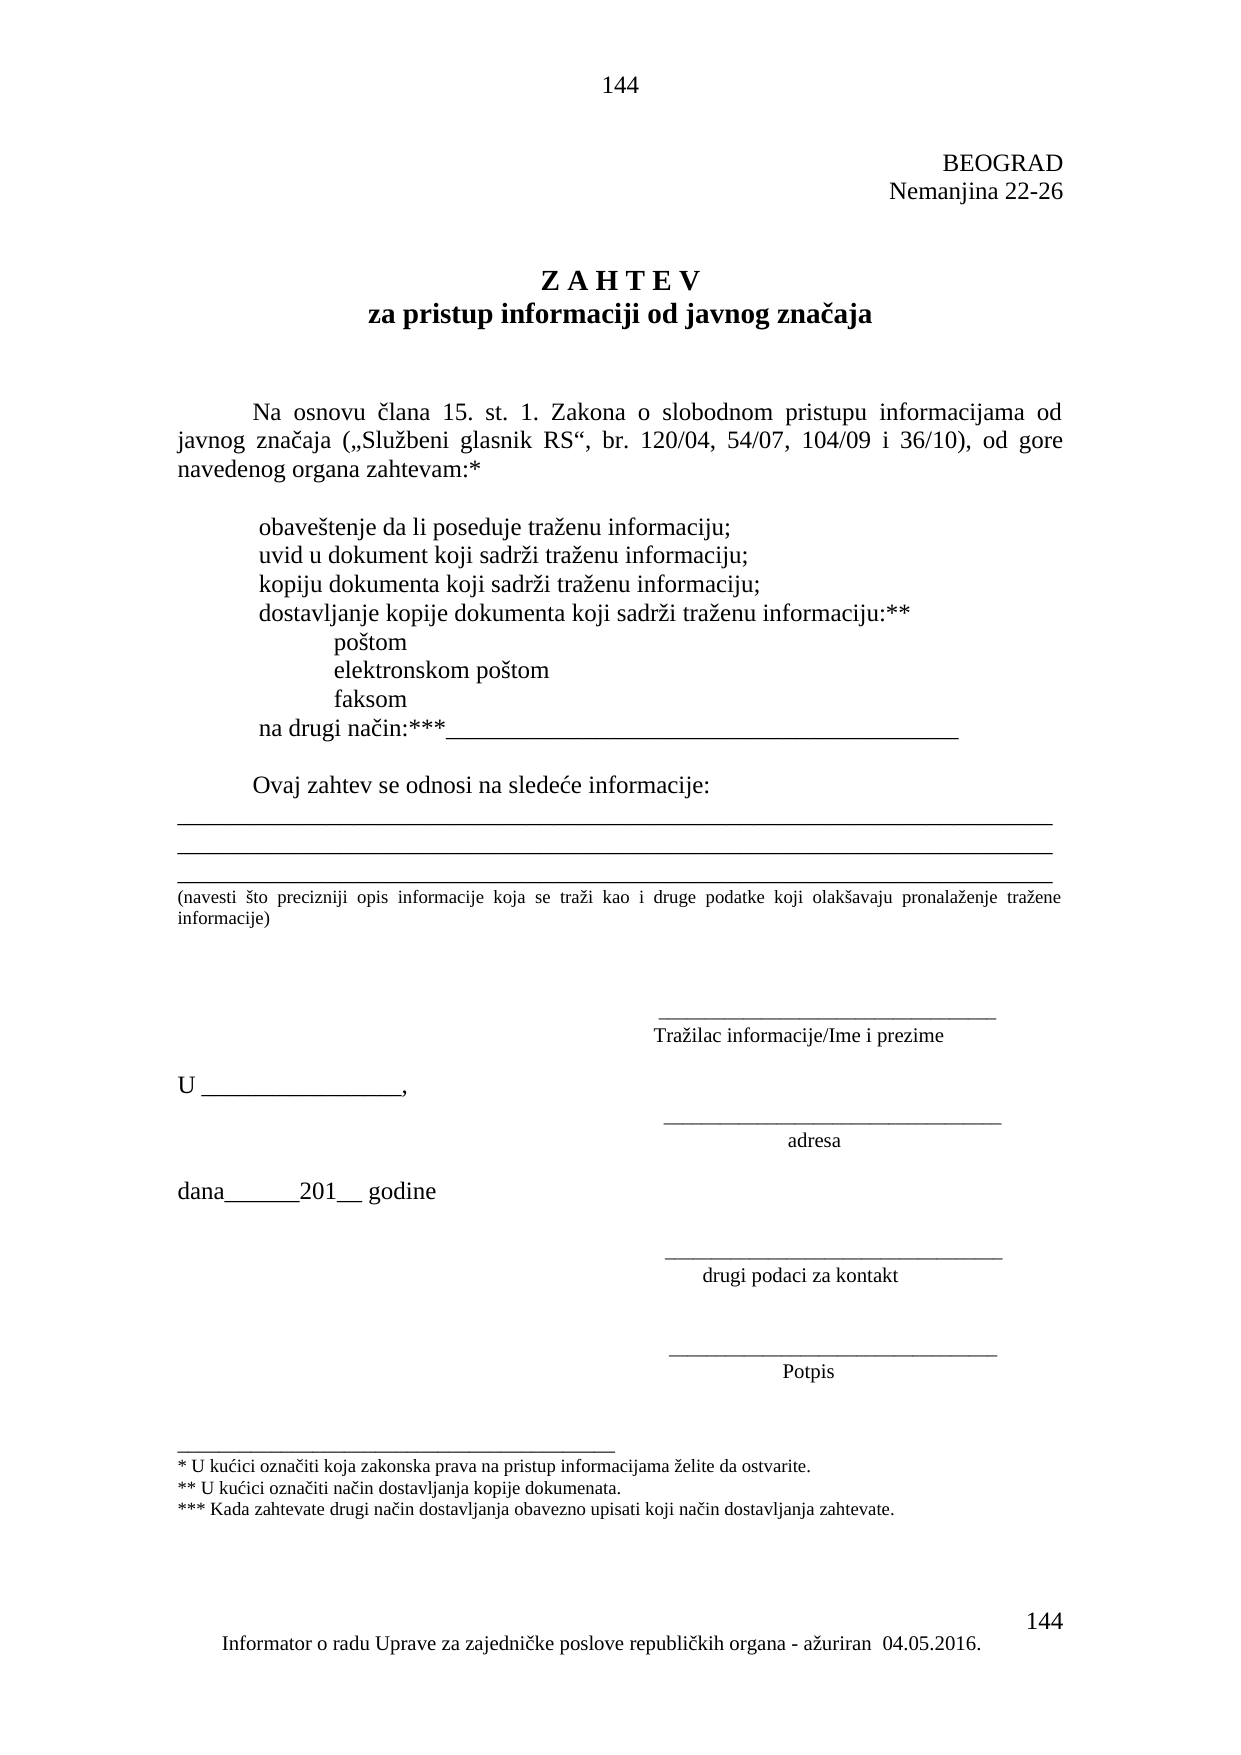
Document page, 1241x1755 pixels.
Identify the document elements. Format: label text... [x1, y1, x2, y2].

text Nemanjina 22-26 [177, 176, 1063, 205]
text Tražilac informacije/Ime i prezime [177, 1022, 1063, 1047]
text ⁫ kopiju dokumenta koji sadrži traženu informaciju; [177, 569, 1063, 598]
text Na osnovu člana 15. st. 1. Zakona o slobodnom pristupu informacijama od javnog značaja („Službeni glasnik RS“, br. 120/04, 54/07, 104/09 i 36/10), od gore navedenog organa zahtevam:* [177, 397, 1063, 483]
text za pristup informaciji od javnog značaja [177, 296, 1063, 330]
text ⁫ faksom [252, 684, 1063, 713]
text ⁫ elektronskom poštom [252, 656, 1063, 684]
text ⁫ na drugi način:***_________________________________________ [177, 713, 1063, 742]
text * U kućici označiti koja zakonska prava na pristup informacijama želite da ostvarite. [177, 1455, 1063, 1477]
text ___________________________________ [177, 1311, 1063, 1359]
text U ________________, ____________________________________ [177, 1071, 1063, 1128]
text ____________________________________ [552, 974, 1063, 1022]
text Ovaj zahtev se odnosi na sledeće informacije: [177, 771, 1063, 799]
text ⁫ obaveštenje da li poseduje traženu informaciju; [177, 512, 1063, 541]
text BEOGRAD [177, 148, 1063, 176]
text ⁫ dostavlјanje kopije dokumenta koji sadrži traženu informaciju:** [177, 598, 1063, 627]
text Potpis [177, 1359, 1063, 1383]
text drugi podaci za kontakt [177, 1262, 1063, 1287]
text (navesti što precizniji opis informacije koja se traži kao i druge podatke koji olakšavaju pronalaženje tražene informacije) [177, 886, 1063, 929]
text adresa [177, 1128, 1063, 1152]
text Z A H T E V [177, 263, 1063, 296]
text __________________________________________________________________________________________________________________________________________________________________________________________________________________ [177, 799, 1063, 886]
text dana______201__ godine ____________________________________ [177, 1176, 1063, 1262]
text ** U kućici označiti način dostavlјanja kopije dokumenata. [177, 1477, 1063, 1498]
text *** Kada zahtevate drugi način dostavlјanja obavezno upisati koji način dostavlјanja zahtevate. [177, 1498, 1063, 1520]
text __________________________________________ [177, 1431, 1063, 1455]
text ⁫ poštom [252, 627, 1063, 656]
text ⁫ uvid u dokument koji sadrži traženu informaciju; [177, 541, 1063, 569]
